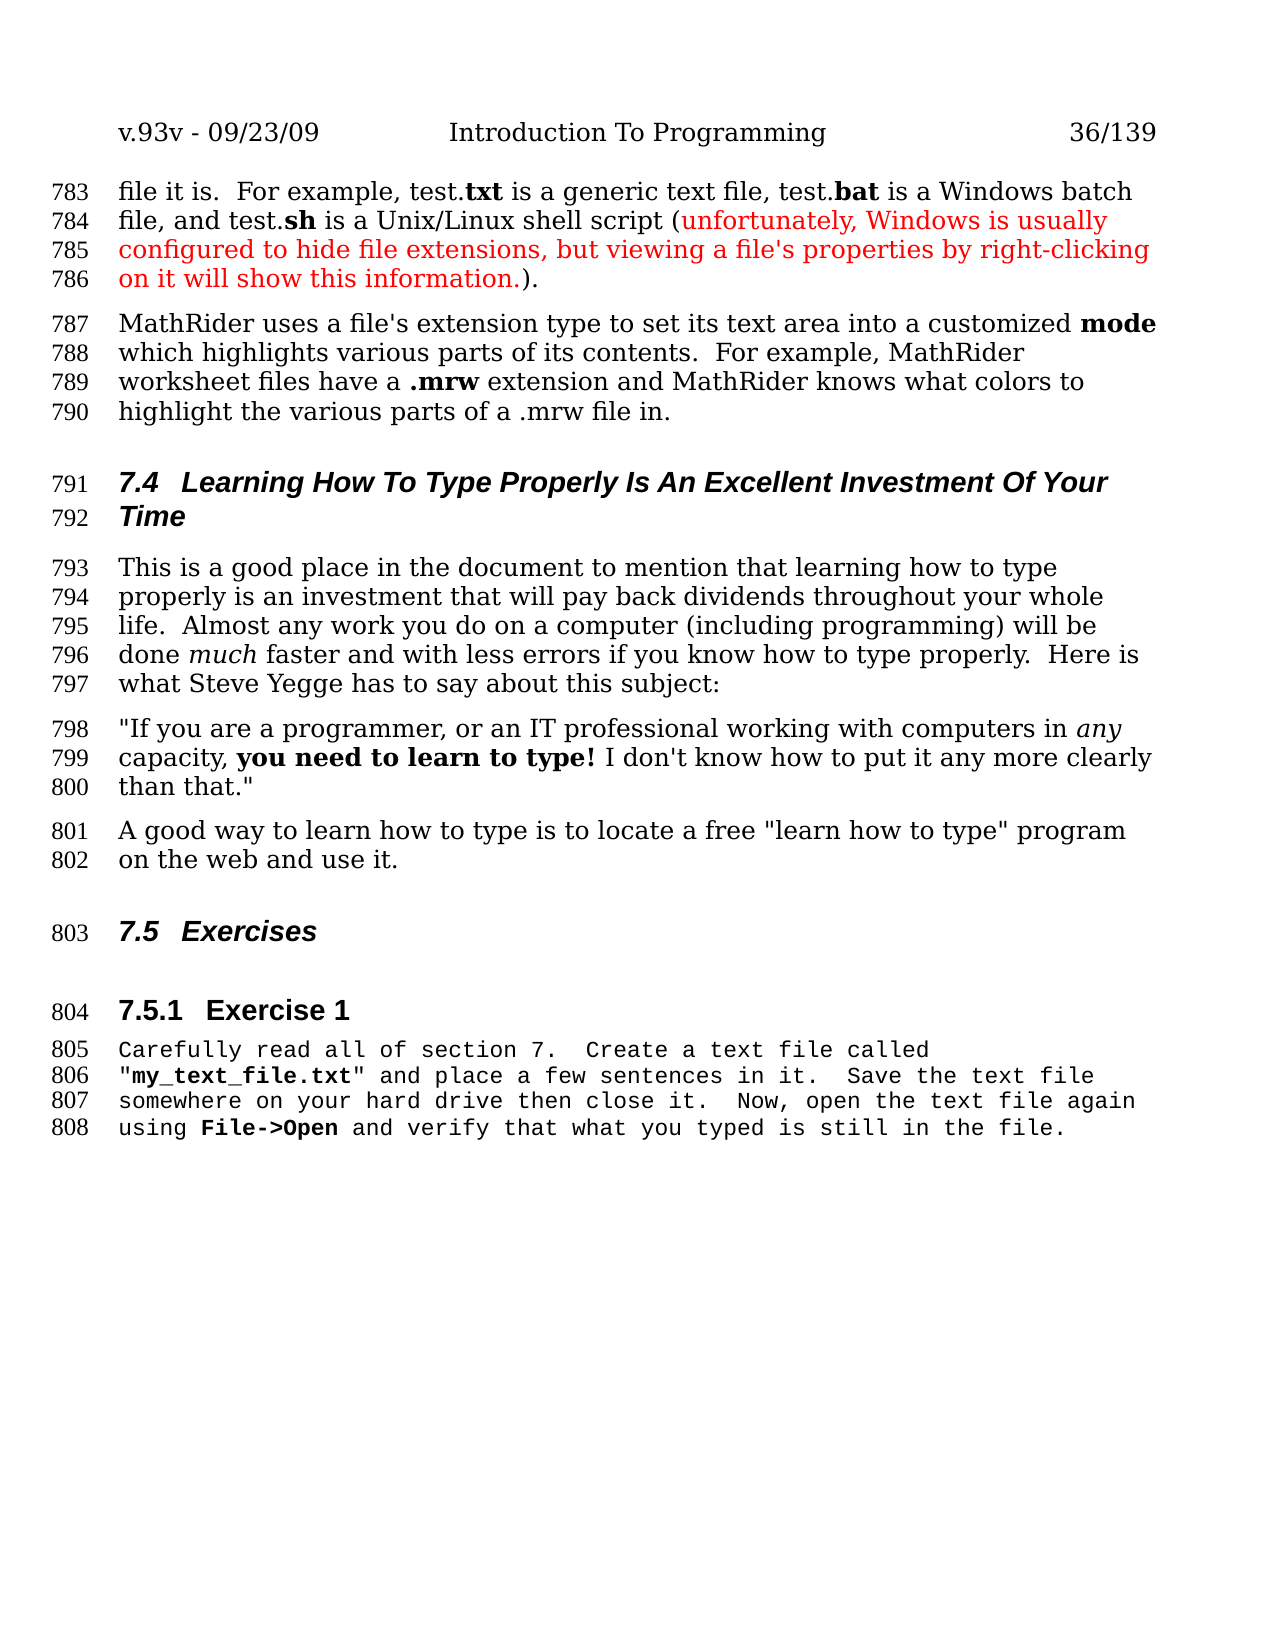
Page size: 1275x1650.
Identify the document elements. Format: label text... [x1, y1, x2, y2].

text file it is. For example, test.txt is a generic text file, test.bat is a Windows batch file, and test.sh is a Unix/Linux shell script (unfortunately, Windows is usually configured to hide file extensions, but viewing a file's properties by right-clicking on it will show this information.). [118, 177, 1157, 294]
text MathRider uses a file's extension type to set its text area into a customized mode which highlights various parts of its contents. For example, MathRider worksheet files have a .mrw extension and MathRider knows what colors to highlight the various parts of a .mrw file in. [118, 309, 1157, 426]
text A good way to learn how to type is to locate a free "learn how to type" program on the web and use it. [118, 817, 1157, 875]
text This is a good place in the document to mention that learning how to type properly is an investment that will pay back dividends throughout your whole life. Almost any work you do on a computer (including programming) will be done much faster and with less errors if you know how to type properly. Here is what Steve Yegge has to say about this subject: [118, 553, 1157, 699]
subtitle Exercise 1 [118, 992, 1157, 1026]
text Carefully read all of section 7. Create a text file called "my_text_file.txt" and place a few sentences in it. Save the text file somewhere on your hard drive then close it. Now, open the text file again using File->Open and verify that what you typed is still in the file. [118, 1038, 1157, 1142]
subtitle Learning How To Type Properly Is An Excellent Investment Of Your Time [118, 465, 1157, 532]
subtitle Exercises [118, 914, 1157, 947]
text "If you are a programmer, or an IT professional working with computers in any capacity, you need to learn to type! I don't know how to put it any more clearly than that." [118, 714, 1157, 802]
